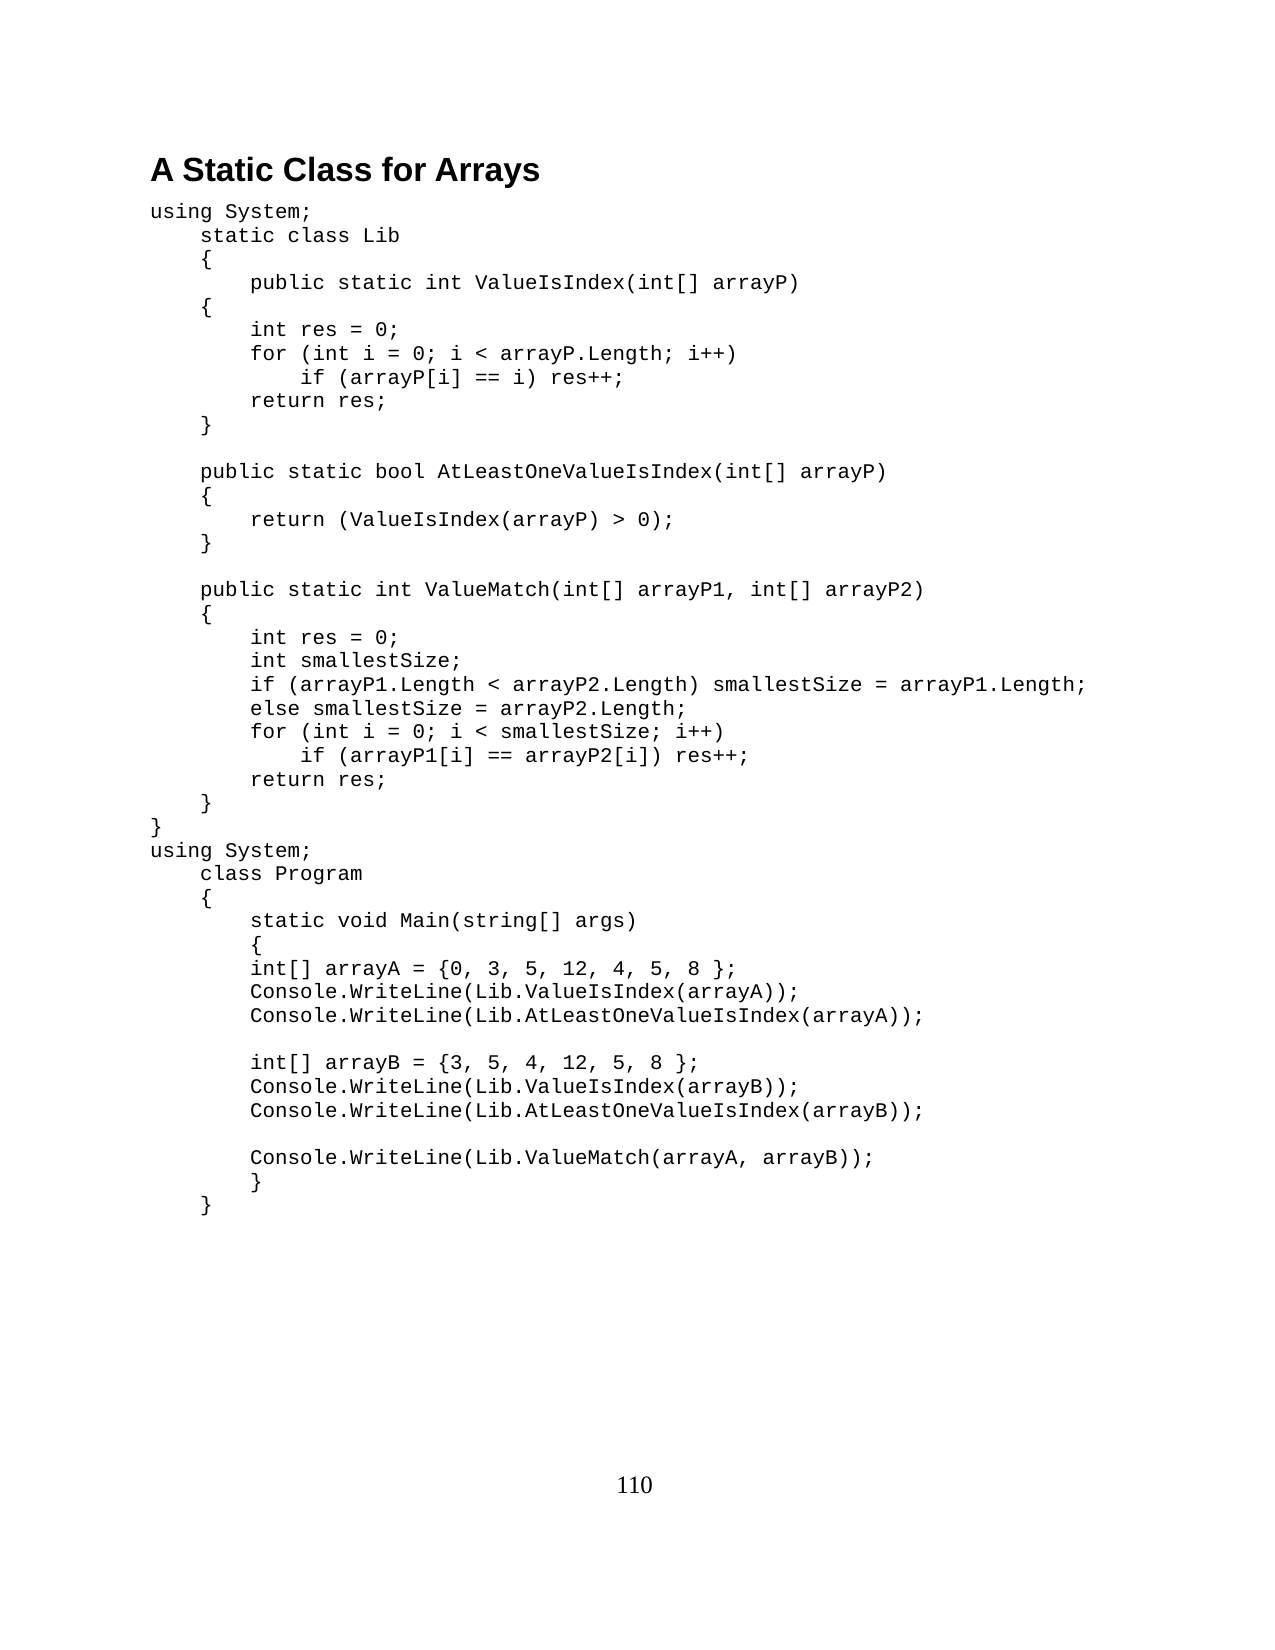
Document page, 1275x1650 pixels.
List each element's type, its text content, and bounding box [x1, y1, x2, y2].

subtitle A Static Class for Arrays [150, 150, 1125, 189]
text } [150, 414, 1125, 438]
text { [150, 603, 1125, 627]
text { [150, 887, 1125, 911]
text } [150, 532, 1125, 556]
text Console.WriteLine(Lib.ValueIsIndex(arrayA)); [150, 981, 1125, 1005]
text { [150, 296, 1125, 319]
text } [150, 792, 1125, 816]
text if (arrayP[i] == i) res++; [150, 367, 1125, 390]
text for (int i = 0; i < smallestSize; i++) [150, 721, 1125, 745]
text Console.WriteLine(Lib.ValueIsIndex(arrayB)); [150, 1076, 1125, 1100]
text } [150, 1171, 1125, 1194]
text class Program [150, 863, 1125, 887]
text static class Lib [150, 225, 1125, 248]
text if (arrayP1.Length < arrayP2.Length) smallestSize = arrayP1.Length; [150, 674, 1125, 698]
text Console.WriteLine(Lib.ValueMatch(arrayA, arrayB)); [150, 1147, 1125, 1171]
text int res = 0; [150, 319, 1125, 343]
text int smallestSize; [150, 650, 1125, 674]
text return res; [150, 769, 1125, 792]
text else smallestSize = arrayP2.Length; [150, 698, 1125, 721]
text if (arrayP1[i] == arrayP2[i]) res++; [150, 745, 1125, 769]
text public static int ValueMatch(int[] arrayP1, int[] arrayP2) [150, 579, 1125, 603]
text { [150, 248, 1125, 272]
text return res; [150, 390, 1125, 414]
text for (int i = 0; i < arrayP.Length; i++) [150, 343, 1125, 367]
text public static bool AtLeastOneValueIsIndex(int[] arrayP) [150, 461, 1125, 485]
text return (ValueIsIndex(arrayP) > 0); [150, 508, 1125, 532]
text using System; [150, 201, 1125, 225]
text } [150, 1194, 1125, 1218]
text int[] arrayA = {0, 3, 5, 12, 4, 5, 8 }; [150, 958, 1125, 981]
text using System; [150, 839, 1125, 863]
text { [150, 485, 1125, 508]
text int[] arrayB = {3, 5, 4, 12, 5, 8 }; [150, 1052, 1125, 1076]
text Console.WriteLine(Lib.AtLeastOneValueIsIndex(arrayA)); [150, 1005, 1125, 1029]
text static void Main(string[] args) [150, 911, 1125, 934]
text { [150, 934, 1125, 958]
text } [150, 816, 1125, 839]
text int res = 0; [150, 627, 1125, 650]
text public static int ValueIsIndex(int[] arrayP) [150, 272, 1125, 296]
text Console.WriteLine(Lib.AtLeastOneValueIsIndex(arrayB)); [150, 1100, 1125, 1123]
